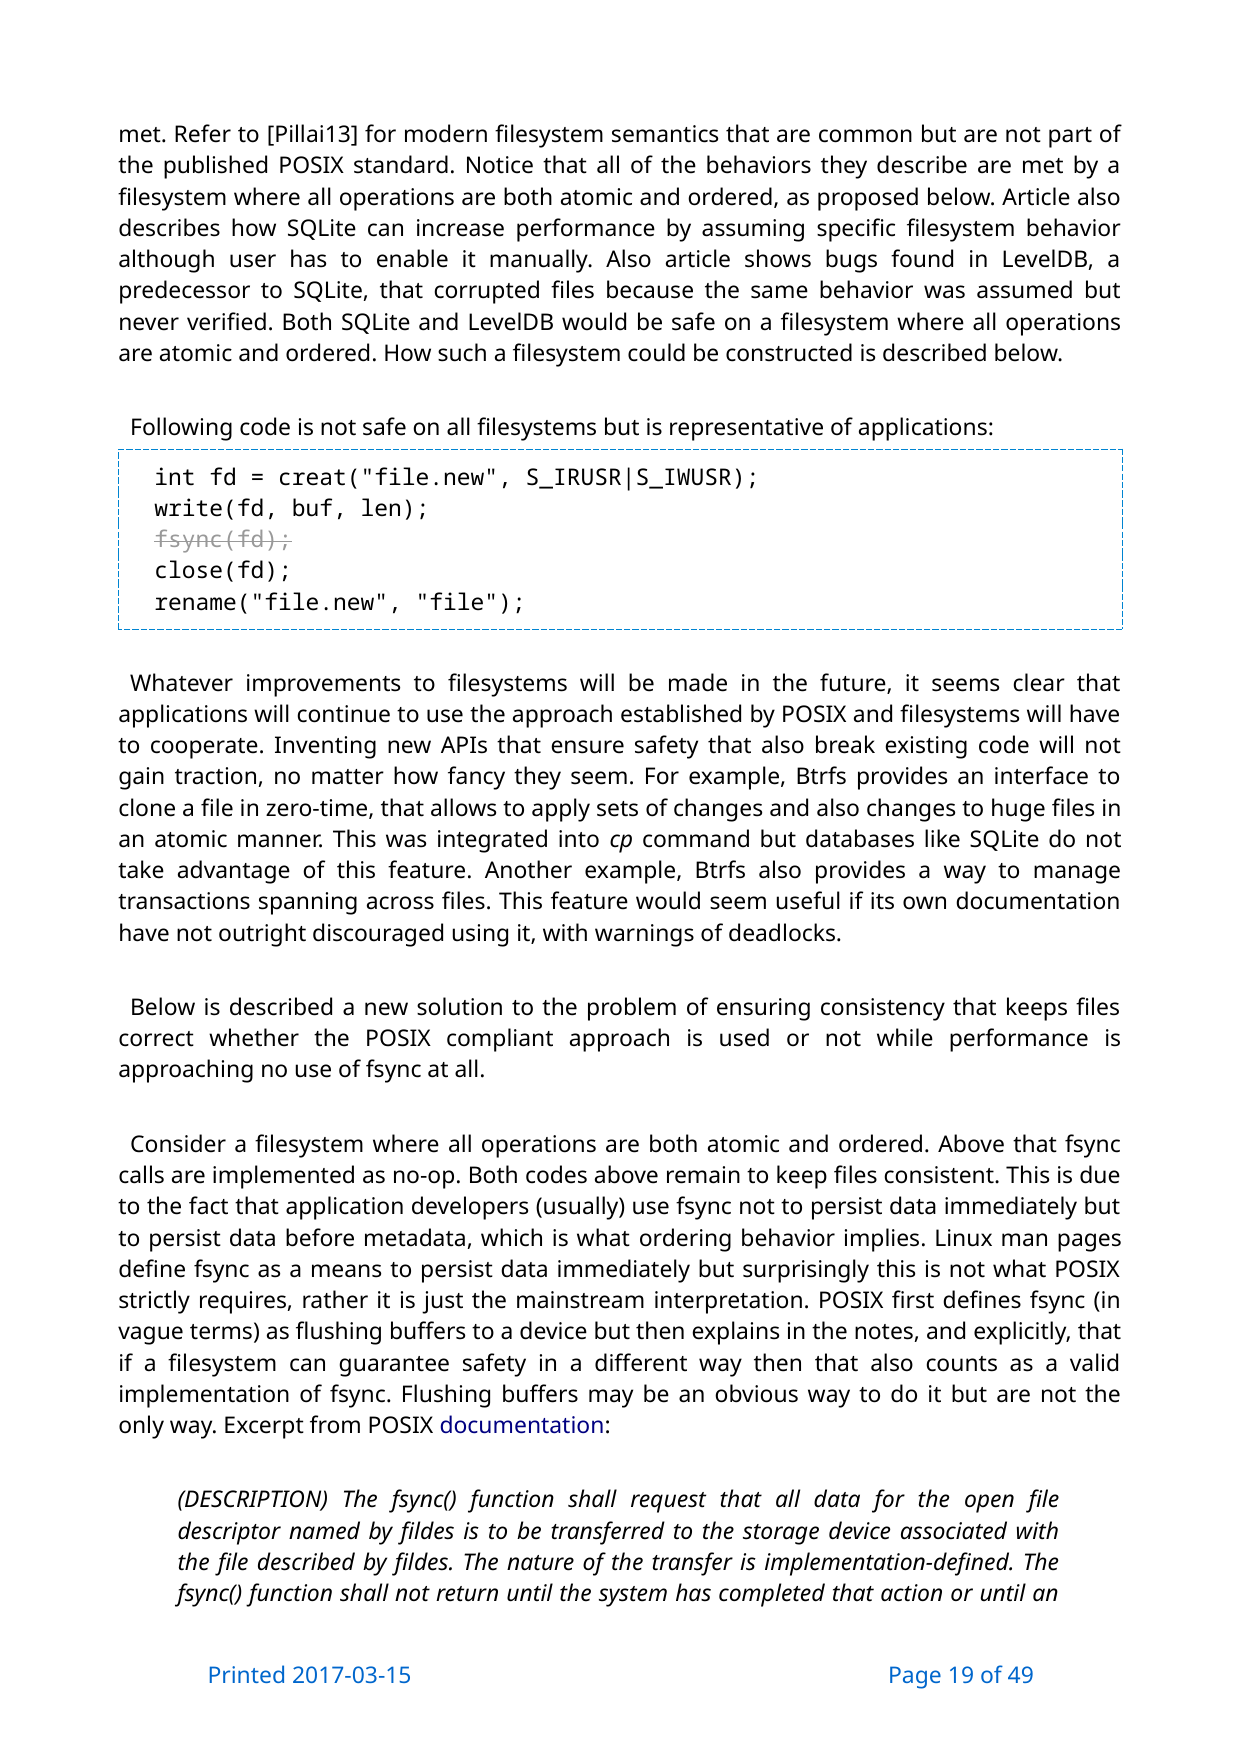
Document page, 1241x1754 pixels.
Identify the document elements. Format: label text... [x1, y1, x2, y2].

text int fd = creat("file.new", S_IRUSR|S_IWUSR); [118, 448, 1122, 480]
text close(fd); [118, 542, 1122, 573]
text write(fd, buf, len); [118, 480, 1122, 511]
text Consider a filesystem where all operations are both atomic and ordered. Above that fsync calls are implemented as no-op. Both codes above remain to keep files consistent. This is due to the fact that application developers (usually) use fsync not to persist data immediately but to persist data before metadata, which is what ordering behavior implies. Linux man pages define fsync as a means to persist data immediately but surprisingly this is not what POSIX strictly requires, rather it is just the mainstream interpretation. POSIX first defines fsync (in vague terms) as flushing buffers to a device but then explains in the notes, and explicitly, that if a filesystem can guarantee safety in a different way then that also counts as a valid implementation of fsync. Flushing buffers may be an obvious way to do it but are not the only way. Excerpt from POSIX documentation: [118, 1128, 1122, 1440]
text Below is described a new solution to the problem of ensuring consistency that keeps files correct whether the POSIX compliant approach is used or not while performance is approaching no use of fsync at all. [118, 991, 1122, 1084]
text Following code is not safe on all filesystems but is representative of applications: [118, 411, 1122, 442]
text met. Refer to [Pillai13] for modern filesystem semantics that are common but are not part of the published POSIX standard. Notice that all of the behaviors they describe are met by a filesystem where all operations are both atomic and ordered, as proposed below. Article also describes how SQLite can increase performance by assuming specific filesystem behavior although user has to enable it manually. Also article shows bugs found in LevelDB, a predecessor to SQLite, that corrupted files because the same behavior was assumed but never verified. Both SQLite and LevelDB would be safe on a filesystem where all operations are atomic and ordered. How such a filesystem could be constructed is described below. [118, 118, 1122, 368]
text Whatever improvements to filesystems will be made in the future, it seems clear that applications will continue to use the approach established by POSIX and filesystems will have to cooperate. Inventing new APIs that ensure safety that also break existing code will not gain traction, no matter how fancy they seem. For example, Btrfs provides an interface to clone a file in zero-time, that allows to apply sets of changes and also changes to huge files in an atomic manner. This was integrated into cp command but databases like SQLite do not take advantage of this feature. Another example, Btrfs also provides a way to manage transactions spanning across files. This feature would seem useful if its own documentation have not outright discouraged using it, with warnings of deadlocks. [118, 666, 1122, 948]
text rename("file.new", "file"); [118, 573, 1122, 629]
text (DESCRIPTION) The fsync() function shall request that all data for the open file descriptor named by fildes is to be transferred to the storage device associated with the file described by fildes. The nature of the transfer is implementation-defined. The fsync() function shall not return until the system has completed that action or until an [177, 1483, 1063, 1608]
text fsync(fd); [118, 511, 1122, 542]
